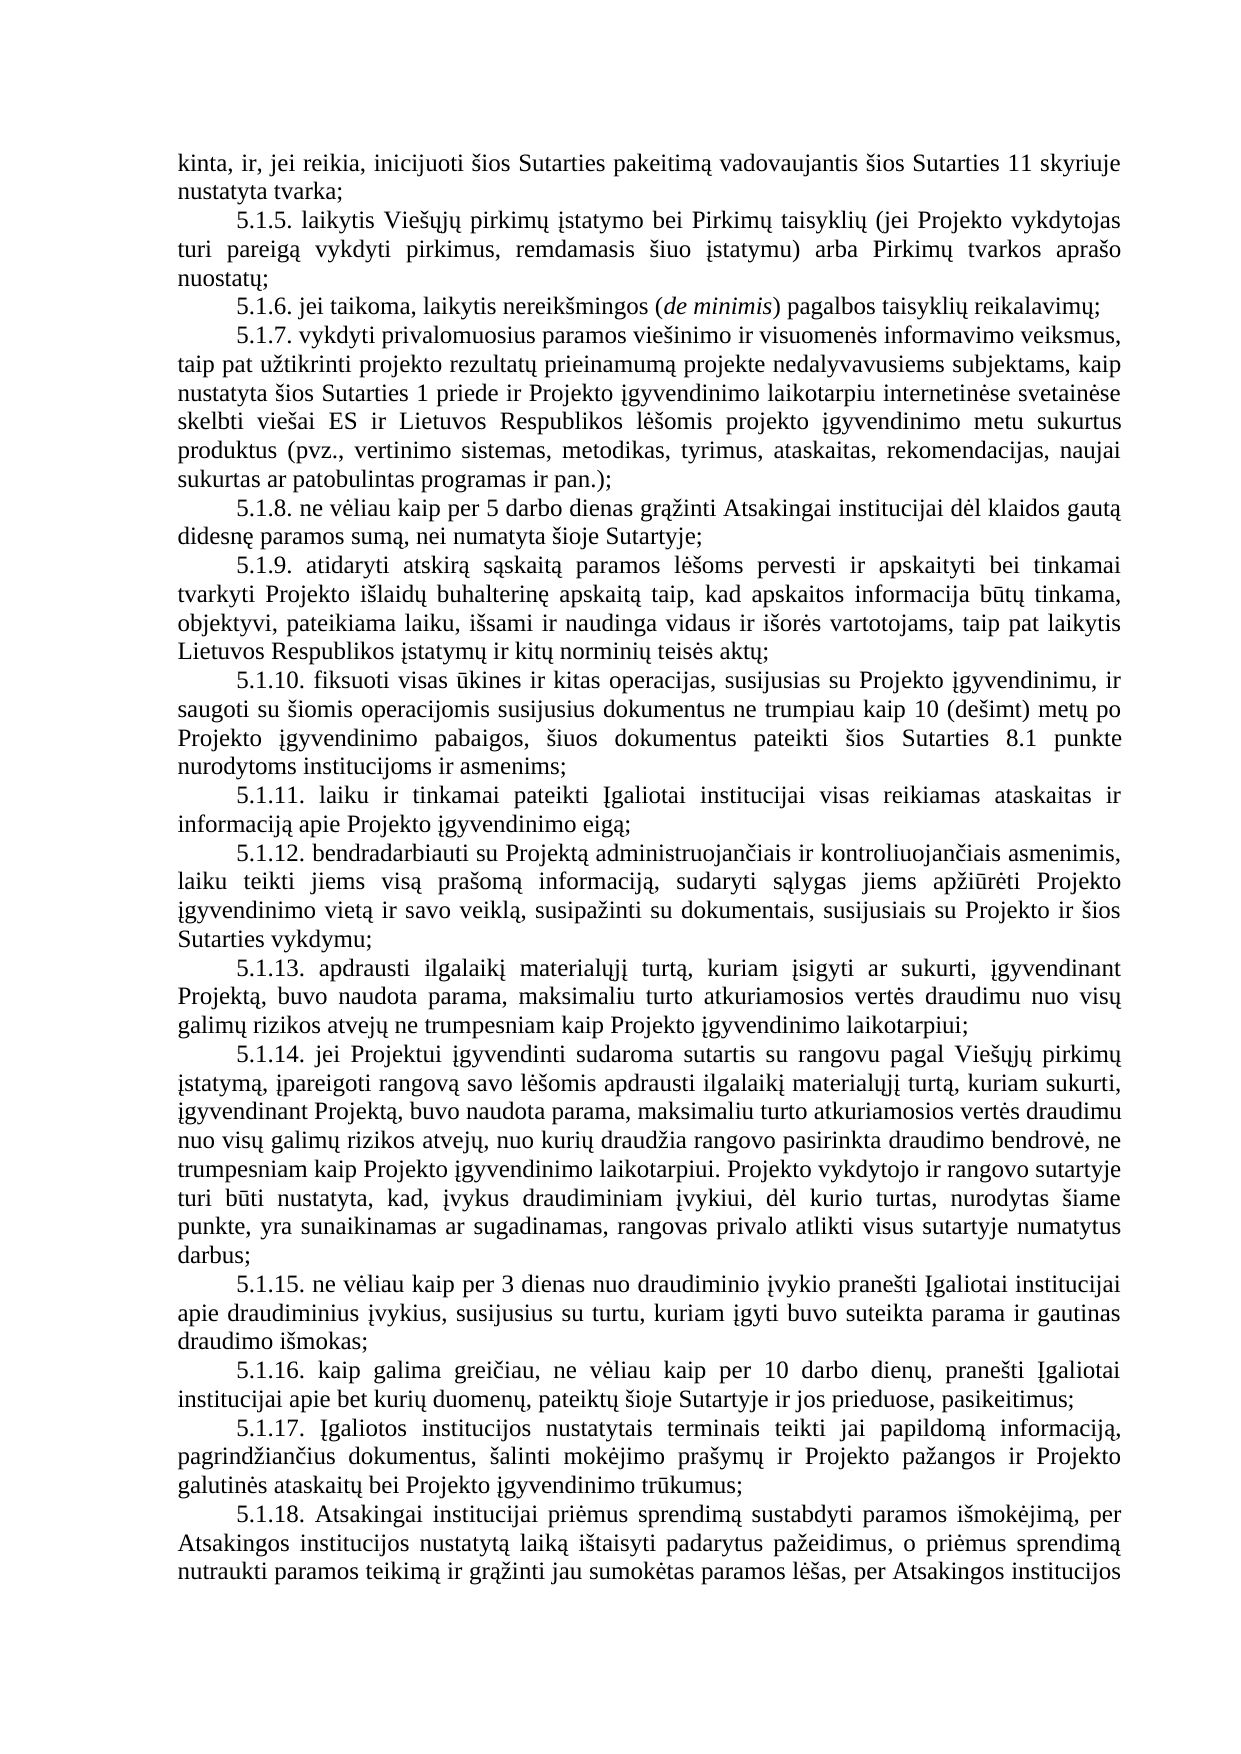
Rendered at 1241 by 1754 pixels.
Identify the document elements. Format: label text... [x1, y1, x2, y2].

text 5.1.16. kaip galima greičiau, ne vėliau kaip per 10 darbo dienų, pranešti Įgaliotai institucijai apie bet kurių duomenų, pateiktų šioje Sutartyje ir jos prieduose, pasikeitimus; [177, 1355, 1122, 1413]
text 5.1.8. ne vėliau kaip per 5 darbo dienas grąžinti Atsakingai institucijai dėl klaidos gautą didesnę paramos sumą, nei numatyta šioje Sutartyje; [177, 493, 1122, 550]
text 5.1.6. jei taikoma, laikytis nereikšmingos (de minimis) pagalbos taisyklių reikalavimų; [177, 291, 1122, 320]
text 5.1.9. atidaryti atskirą sąskaitą paramos lėšoms pervesti ir apskaityti bei tinkamai tvarkyti Projekto išlaidų buhalterinę apskaitą taip, kad apskaitos informacija būtų tinkama, objektyvi, pateikiama laiku, išsami ir naudinga vidaus ir išorės vartotojams, taip pat laikytis Lietuvos Respublikos įstatymų ir kitų norminių teisės aktų; [177, 550, 1122, 665]
text kinta, ir, jei reikia, inicijuoti šios Sutarties pakeitimą vadovaujantis šios Sutarties 11 skyriuje nustatyta tvarka; [177, 148, 1122, 205]
text 5.1.12. bendradarbiauti su Projektą administruojančiais ir kontroliuojančiais asmenimis, laiku teikti jiems visą prašomą informaciją, sudaryti sąlygas jiems apžiūrėti Projekto įgyvendinimo vietą ir savo veiklą, susipažinti su dokumentais, susijusiais su Projekto ir šios Sutarties vykdymu; [177, 838, 1122, 953]
text 5.1.13. apdrausti ilgalaikį materialųjį turtą, kuriam įsigyti ar sukurti, įgyvendinant Projektą, buvo naudota parama, maksimaliu turto atkuriamosios vertės draudimu nuo visų galimų rizikos atvejų ne trumpesniam kaip Projekto įgyvendinimo laikotarpiui; [177, 953, 1122, 1039]
text 5.1.18. Atsakingai institucijai priėmus sprendimą sustabdyti paramos išmokėjimą, per Atsakingos institucijos nustatytą laiką ištaisyti padarytus pažeidimus, o priėmus sprendimą nutraukti paramos teikimą ir grąžinti jau sumokėtas paramos lėšas, per Atsakingos institucijos [177, 1499, 1122, 1585]
text 5.1.10. fiksuoti visas ūkines ir kitas operacijas, susijusias su Projekto įgyvendinimu, ir saugoti su šiomis operacijomis susijusius dokumentus ne trumpiau kaip 10 (dešimt) metų po Projekto įgyvendinimo pabaigos, šiuos dokumentus pateikti šios Sutarties 8.1 punkte nurodytoms institucijoms ir asmenims; [177, 665, 1122, 780]
text 5.1.5. laikytis Viešųjų pirkimų įstatymo bei Pirkimų taisyklių (jei Projekto vykdytojas turi pareigą vykdyti pirkimus, remdamasis šiuo įstatymu) arba Pirkimų tvarkos aprašo nuostatų; [177, 205, 1122, 291]
text 5.1.15. ne vėliau kaip per 3 dienas nuo draudiminio įvykio pranešti Įgaliotai institucijai apie draudiminius įvykius, susijusius su turtu, kuriam įgyti buvo suteikta parama ir gautinas draudimo išmokas; [177, 1269, 1122, 1355]
text 5.1.14. jei Projektui įgyvendinti sudaroma sutartis su rangovu pagal Viešųjų pirkimų įstatymą, įpareigoti rangovą savo lėšomis apdrausti ilgalaikį materialųjį turtą, kuriam sukurti, įgyvendinant Projektą, buvo naudota parama, maksimaliu turto atkuriamosios vertės draudimu nuo visų galimų rizikos atvejų, nuo kurių draudžia rangovo pasirinkta draudimo bendrovė, ne trumpesniam kaip Projekto įgyvendinimo laikotarpiui. Projekto vykdytojo ir rangovo sutartyje turi būti nustatyta, kad, įvykus draudiminiam įvykiui, dėl kurio turtas, nurodytas šiame punkte, yra sunaikinamas ar sugadinamas, rangovas privalo atlikti visus sutartyje numatytus darbus; [177, 1039, 1122, 1269]
text 5.1.11. laiku ir tinkamai pateikti Įgaliotai institucijai visas reikiamas ataskaitas ir informaciją apie Projekto įgyvendinimo eigą; [177, 780, 1122, 838]
text 5.1.7. vykdyti privalomuosius paramos viešinimo ir visuomenės informavimo veiksmus, taip pat užtikrinti projekto rezultatų prieinamumą projekte nedalyvavusiems subjektams, kaip nustatyta šios Sutarties 1 priede ir Projekto įgyvendinimo laikotarpiu internetinėse svetainėse skelbti viešai ES ir Lietuvos Respublikos lėšomis projekto įgyvendinimo metu sukurtus produktus (pvz., vertinimo sistemas, metodikas, tyrimus, ataskaitas, rekomendacijas, naujai sukurtas ar patobulintas programas ir pan.); [177, 320, 1122, 493]
text 5.1.17. Įgaliotos institucijos nustatytais terminais teikti jai papildomą informaciją, pagrindžiančius dokumentus, šalinti mokėjimo prašymų ir Projekto pažangos ir Projekto galutinės ataskaitų bei Projekto įgyvendinimo trūkumus; [177, 1413, 1122, 1499]
